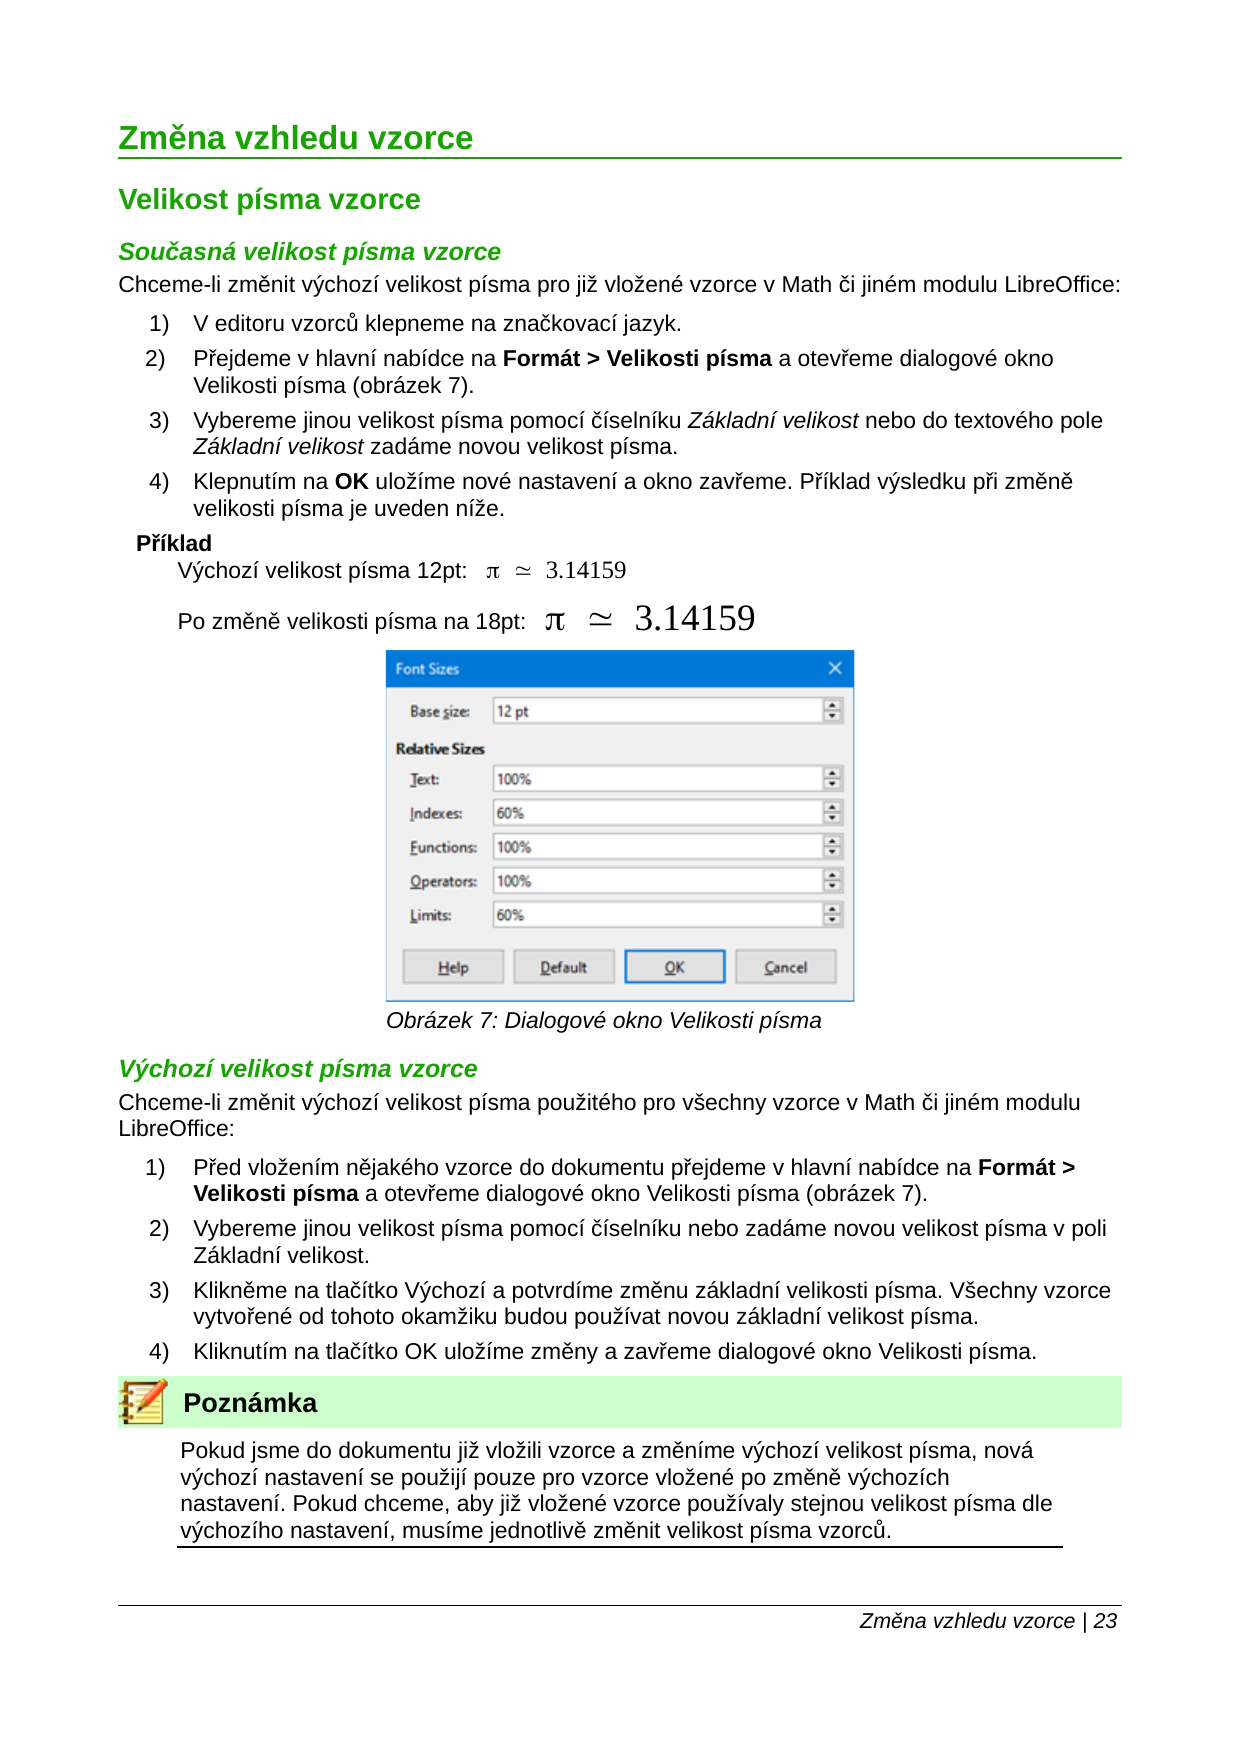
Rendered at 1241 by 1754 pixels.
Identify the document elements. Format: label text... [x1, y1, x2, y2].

list Přejdeme v hlavní nabídce na Formát > Velikosti písma a otevřeme dialogové okno Velikosti písma (obrázek 7). [165, 345, 1122, 398]
text Pokud jsme do dokumentu již vložili vzorce a změníme výchozí velikost písma, nová výchozí nastavení se použijí pouze pro vzorce vložené po změně výchozích nastavení. Pokud chceme, aby již vložené vzorce používaly stejnou velikost písma dle výchozího nastavení, musíme jednotlivě změnit velikost písma vzorců. [177, 1434, 1063, 1546]
picture [119, 1377, 170, 1428]
text Po změně velikosti písma na 18pt: [177, 596, 1122, 638]
list Vybereme jinou velikost písma pomocí číselníku Základní velikost nebo do textového pole Základní velikost zadáme novou velikost písma. [169, 407, 1122, 459]
text Výchozí velikost písma 12pt: [177, 556, 1122, 584]
subtitle Současná velikost písma vzorce [118, 236, 1122, 265]
subtitle Výchozí velikost písma vzorce [118, 1054, 1122, 1082]
picture [385, 650, 855, 1002]
list Klepnutím na OK uložíme nové nastavení a okno zavřeme. Příklad výsledku při změně velikosti písma je uveden níže. [169, 468, 1122, 521]
subtitle Poznámka [118, 1376, 1122, 1428]
subtitle Velikost písma vzorce [118, 182, 1122, 216]
list V editoru vzorců klepneme na značkovací jazyk. [169, 310, 1122, 336]
list Před vložením nějakého vzorce do dokumentu přejdeme v hlavní nabídce na Formát > Velikosti písma a otevřeme dialogové okno Velikosti písma (obrázek 7). [165, 1154, 1122, 1206]
text Chceme-li změnit výchozí velikost písma pro již vložené vzorce v Math či jiném modulu LibreOffice: [118, 271, 1122, 297]
text Chceme-li změnit výchozí velikost písma použitého pro všechny vzorce v Math či jiném modulu LibreOffice: [118, 1088, 1122, 1141]
text Obrázek 7: Dialogové okno Velikosti písma [386, 1002, 854, 1033]
text Příklad [136, 530, 1122, 556]
list Klikněme na tlačítko Výchozí a potvrdíme změnu základní velikosti písma. Všechny vzorce vytvořené od tohoto okamžiku budou používat novou základní velikost písma. [169, 1277, 1122, 1329]
subtitle Změna vzhledu vzorce [118, 118, 1122, 157]
list Kliknutím na tlačítko OK uložíme změny a zavřeme dialogové okno Velikosti písma. [169, 1338, 1122, 1365]
list Vybereme jinou velikost písma pomocí číselníku nebo zadáme novou velikost písma v poli Základní velikost. [169, 1215, 1122, 1268]
